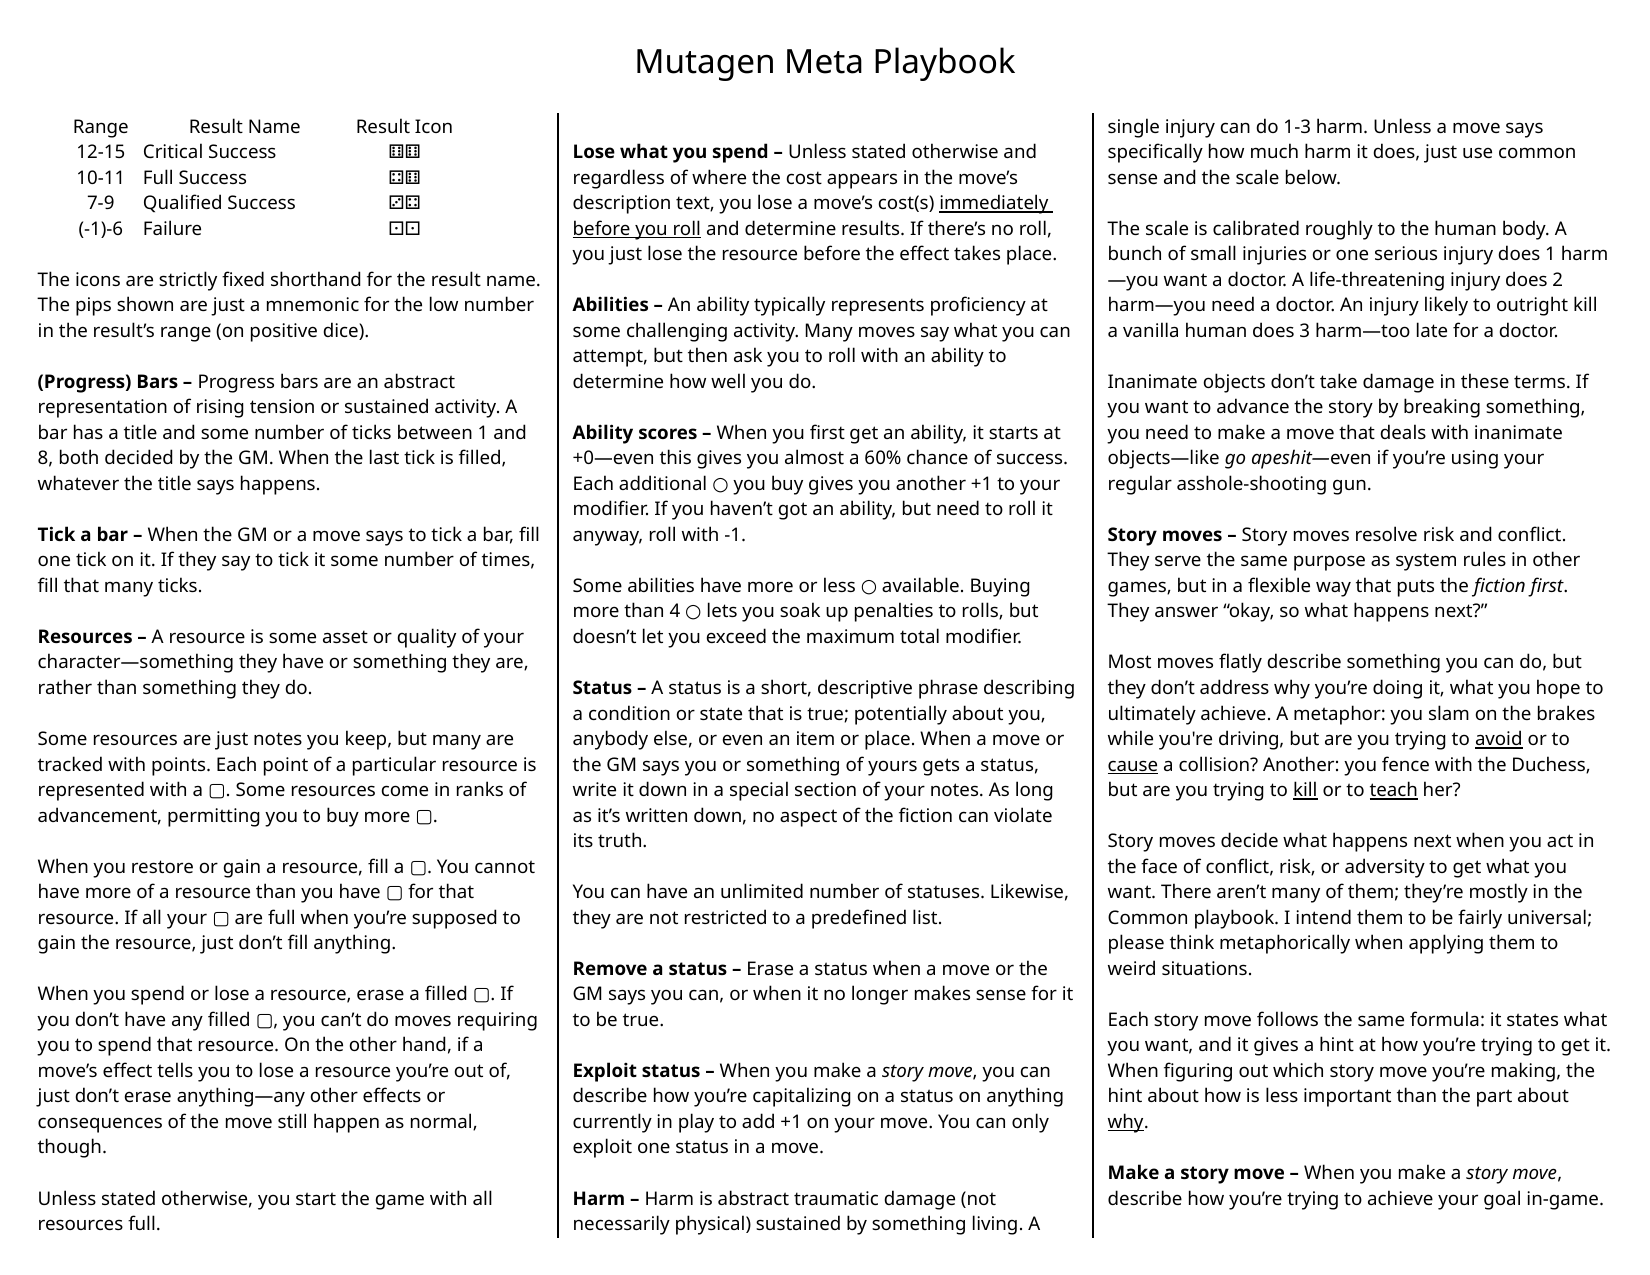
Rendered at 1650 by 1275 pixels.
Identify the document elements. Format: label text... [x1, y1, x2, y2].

text Harm – Harm is abstract traumatic damage (not necessarily physical) sustained by something living. A [572, 1185, 1077, 1236]
text Lose what you spend – Unless stated otherwise and regardless of where the cost appears in the move’s description text, you lose a move’s cost(s) immediately before you roll and determine results. If there’s no roll, you just lose the resource before the effect takes place. [572, 138, 1077, 266]
text Make a story move – When you make a story move, describe how you’re trying to achieve your goal in-game. [1107, 1159, 1612, 1210]
table_cell 10-11 [59, 164, 143, 189]
table_header Result Name [143, 113, 347, 138]
text When you spend or lose a resource, erase a filled ▢. If you don’t have any filled ▢, you can’t do moves requiring you to spend that resource. On the other hand, if a move’s effect tells you to lose a resource you’re out of, just don’t erase anything—any other effects or consequences of the move still happen as normal, though. [37, 981, 542, 1159]
table_cell 12-15 [59, 139, 143, 164]
table_cell ⚀⚀ [347, 215, 462, 241]
text single injury can do 1-3 harm. Unless a move says specifically how much harm it does, just use common sense and the scale below. [1107, 113, 1612, 189]
text When you restore or gain a resource, fill a ▢. You cannot have more of a resource than you have ▢ for that resource. If all your ▢ are full when you’re supposed to gain the resource, just don’t fill anything. [37, 853, 542, 955]
text (Progress) Bars – Progress bars are an abstract representation of rising tension or sustained activity. A bar has a title and some number of ticks between 1 and 8, both decided by the GM. When the last tick is filled, whatever the title says happens. [37, 368, 542, 496]
table_cell Failure [143, 215, 347, 241]
text Most moves flatly describe something you can do, but they don’t address why you’re doing it, what you hope to ultimately achieve. A metaphor: you slam on the brakes while you're driving, but are you trying to avoid or to cause a collision? Another: you fence with the Duchess, but are you trying to kill or to teach her? [1107, 649, 1612, 802]
text Ability scores – When you first get an ability, it starts at +0—even this gives you almost a 60% chance of success. Each additional ○ you buy gives you another +1 to your modifier. If you haven’t got an ability, but need to roll it anyway, roll with -1. [572, 419, 1077, 547]
table_header Range [59, 113, 143, 138]
text Remove a status – Erase a status when a move or the GM says you can, or when it no longer makes sense for it to be true. [572, 955, 1077, 1032]
text Resources – A resource is some asset or quality of your character—something they have or something they are, rather than something they do. [37, 623, 542, 700]
table_cell ⚅⚅ [347, 139, 462, 164]
text Some abilities have more or less ○ available. Buying more than 4 ○ lets you soak up penalties to rolls, but doesn’t let you exceed the maximum total modifier. [572, 572, 1077, 649]
text Status – A status is a short, descriptive phrase describing a condition or state that is true; potentially about you, anybody else, or even an item or place. When a move or the GM says you or something of yours gets a status, write it down in a special section of your notes. As long as it’s written down, no aspect of the fiction can violate its truth. [572, 674, 1077, 853]
text Unless stated otherwise, you start the game with all resources full. [37, 1185, 542, 1236]
table_cell ⚃⚅ [347, 164, 462, 189]
table_cell (-1)-6 [59, 215, 143, 241]
table_cell 7-9 [59, 190, 143, 215]
text You can have an unlimited number of statuses. Likewise, they are not restricted to a predefined list. [572, 878, 1077, 929]
table_header Result Icon [347, 113, 462, 138]
text Abilities – An ability typically represents proficiency at some challenging activity. Many moves say what you can attempt, but then ask you to roll with an ability to determine how well you do. [572, 292, 1077, 394]
table_cell ⚂⚃ [347, 190, 462, 215]
text The icons are strictly fixed shorthand for the result name. The pips shown are just a mnemonic for the low number in the result’s range (on positive dice). [37, 266, 542, 343]
text Some resources are just notes you keep, but many are tracked with points. Each point of a particular resource is represented with a ▢. Some resources come in ranks of advancement, permitting you to buy more ▢. [37, 725, 542, 827]
table_cell Qualified Success [143, 190, 347, 215]
text Each story move follows the same formula: it states what you want, and it gives a hint at how you’re trying to get it. When figuring out which story move you’re making, the hint about how is less important than the part about why. [1107, 1006, 1612, 1134]
table_cell Critical Success [143, 139, 347, 164]
text Tick a bar – When the GM or a move says to tick a bar, fill one tick on it. If they say to tick it some number of times, fill that many ticks. [37, 521, 542, 598]
text Exploit status – When you make a story move, you can describe how you’re capitalizing on a status on anything currently in play to add +1 on your move. You can only exploit one status in a move. [572, 1057, 1077, 1159]
text Story moves decide what happens next when you act in the face of conflict, risk, or adversity to get what you want. There aren’t many of them; they’re mostly in the Common playbook. I intend them to be fairly universal; please think metaphorically when applying them to weird situations. [1107, 827, 1612, 981]
text The scale is calibrated roughly to the human body. A bunch of small injuries or one serious injury does 1 harm—you want a doctor. A life-threatening injury does 2 harm—you need a doctor. An injury likely to outright kill a vanilla human does 3 harm—too late for a doctor. [1107, 215, 1612, 343]
text Inanimate objects don’t take damage in these terms. If you want to advance the story by breaking something, you need to make a move that deals with inanimate objects—like go apeshit—even if you’re using your regular asshole-shooting gun. [1107, 368, 1612, 496]
text Story moves – Story moves resolve risk and conflict. They serve the same purpose as system rules in other games, but in a flexible way that puts the fiction first. They answer “okay, so what happens next?” [1107, 521, 1612, 623]
table_cell Full Success [143, 164, 347, 189]
